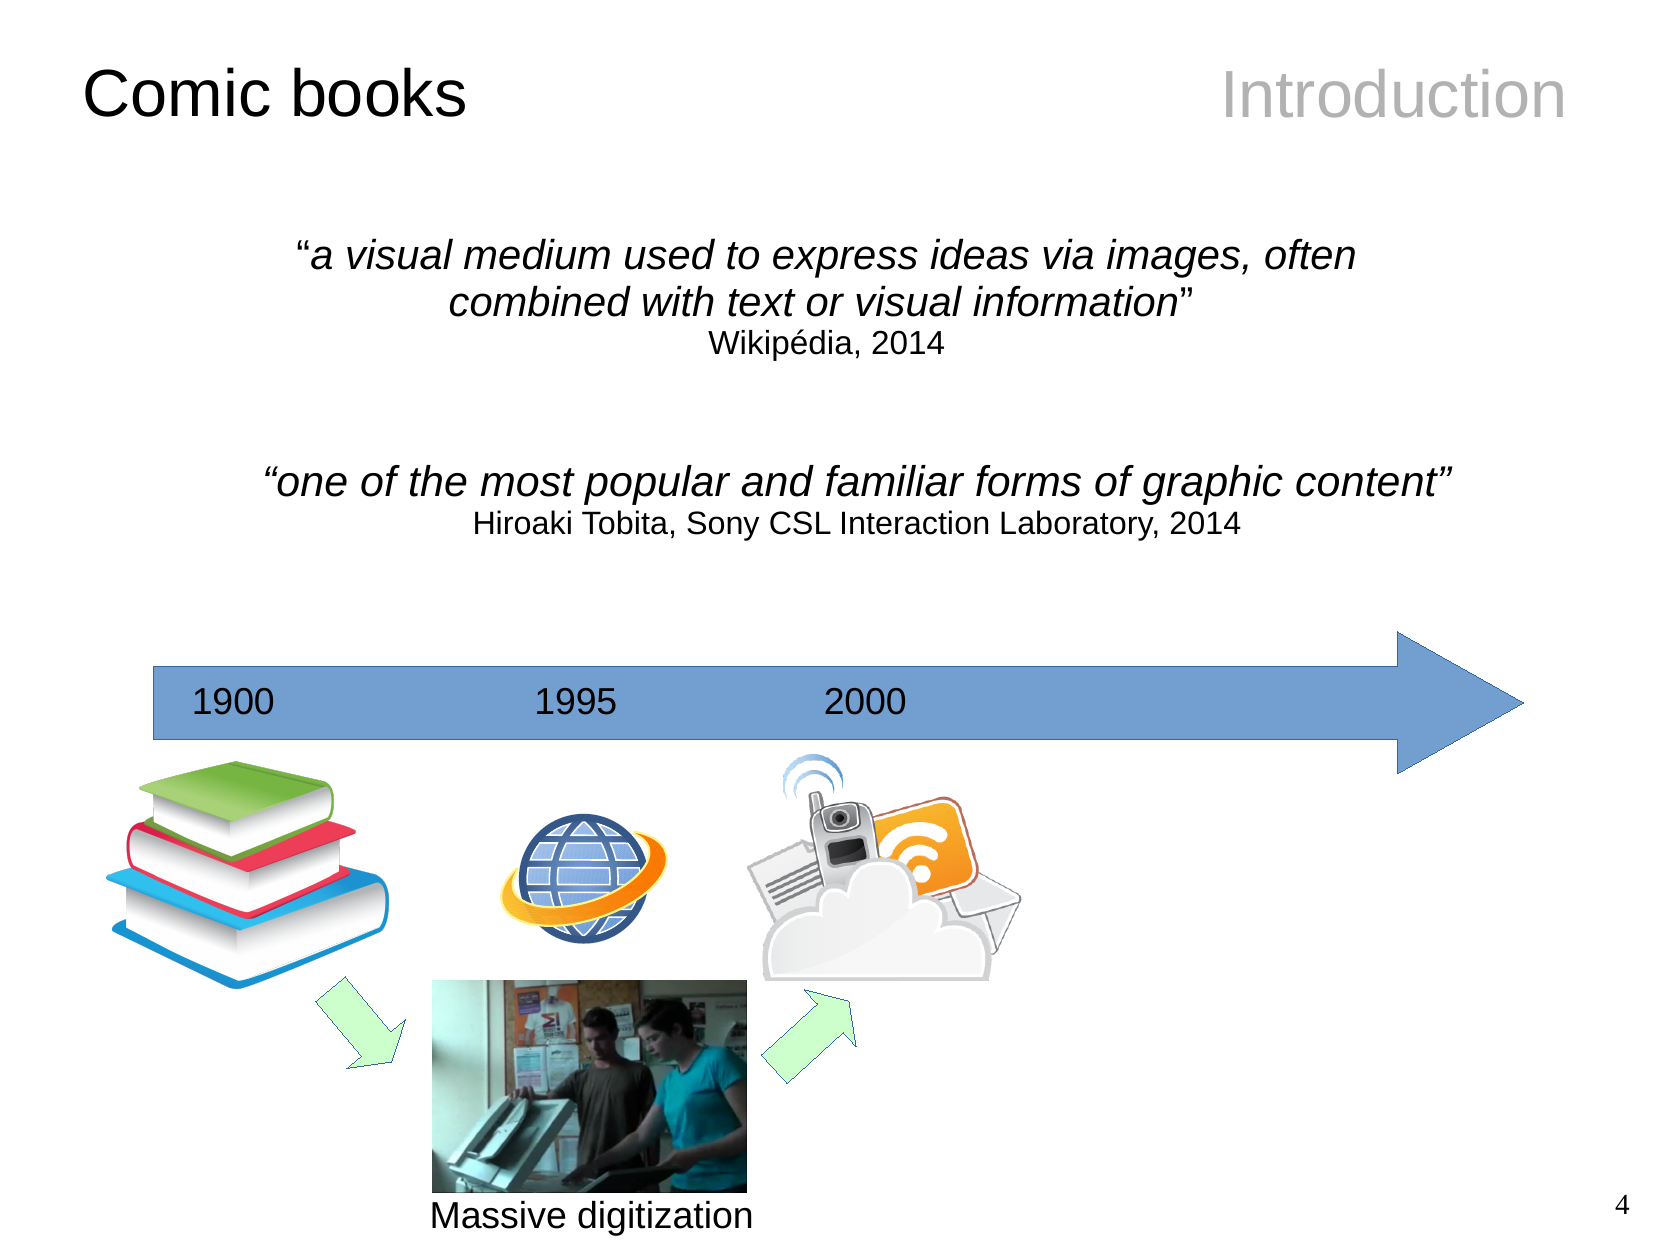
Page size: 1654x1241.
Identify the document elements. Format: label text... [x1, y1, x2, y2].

picture [106, 761, 389, 989]
text_box [153, 631, 1524, 774]
text_box 1995 [519, 673, 733, 731]
picture [432, 754, 1028, 1187]
list “one of the most popular and familiar forms of graphic content” Hiroaki Tobita, Sony CSL Interaction Laboratory, 2014 [82, 188, 1571, 544]
text_box Massive digitization [414, 1187, 793, 1241]
text_box 1900 [177, 673, 355, 731]
text_box [761, 989, 857, 1084]
text_box [315, 976, 406, 1069]
title Comic books [82, 41, 1170, 146]
picture [494, 784, 674, 963]
text_box 2000 [809, 673, 1034, 731]
